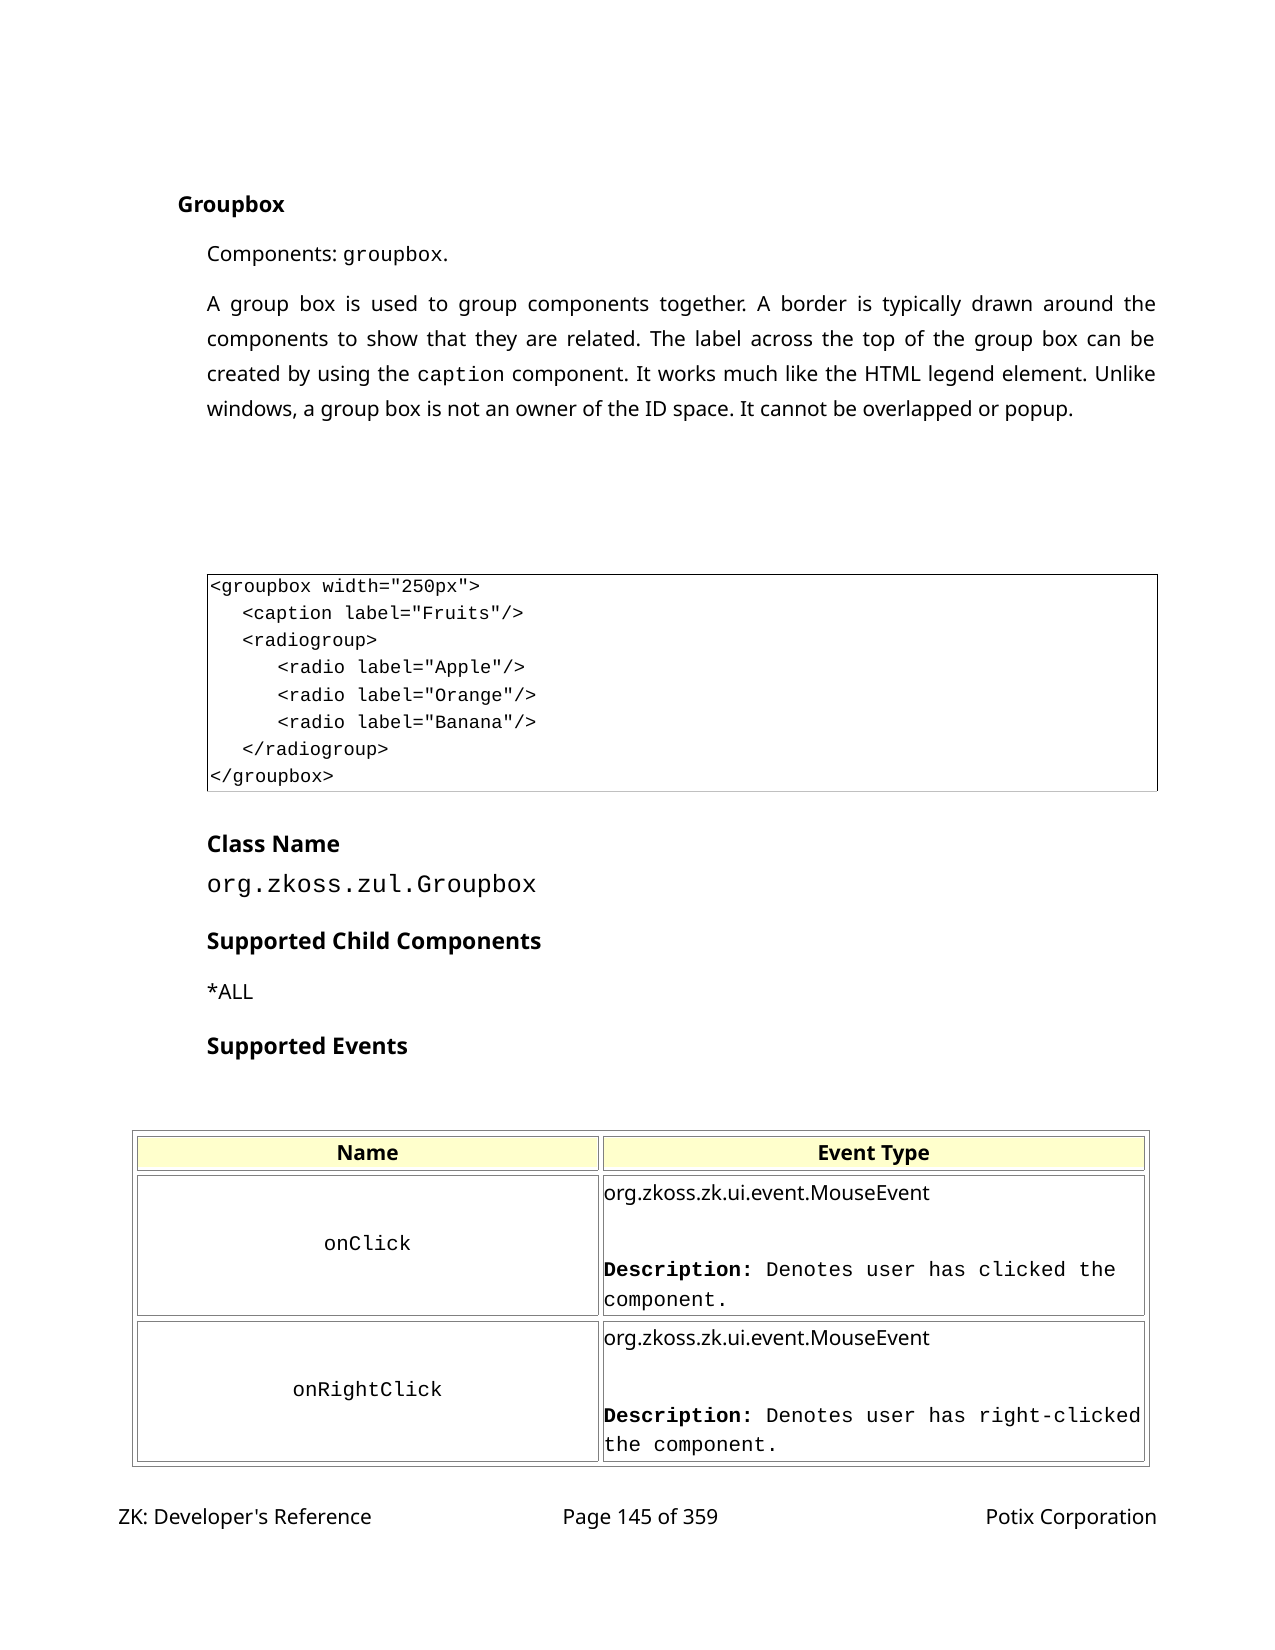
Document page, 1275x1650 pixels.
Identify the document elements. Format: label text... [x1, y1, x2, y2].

text </radiogroup> [208, 737, 1157, 761]
text <radio label="Orange"/> [208, 683, 1157, 707]
text <radiogroup> [208, 628, 1157, 652]
table_cell onClick [134, 1170, 600, 1315]
text <radio label="Apple"/> [208, 655, 1157, 680]
text <caption label="Fruits"/> [208, 601, 1157, 625]
subtitle Supported Events [207, 1030, 1157, 1061]
table_header Name [134, 1131, 600, 1169]
subtitle Groupbox [177, 189, 1157, 219]
subtitle Supported Child Components [207, 925, 1157, 956]
text *ALL [207, 977, 1157, 1005]
table_cell org.zkoss.zk.ui.event.MouseEvent Description: Denotes user has clicked the component. [600, 1170, 1147, 1315]
subtitle Class Name [207, 828, 1157, 859]
text Components: groupbox. [207, 239, 1157, 268]
text <groupbox width="250px"> [208, 575, 1157, 598]
text A group box is used to group components together. A border is typically drawn around the components to show that they are related. The label across the top of the group box can be created by using the caption component. It works much like the HTML legend element. Unlike windows, a group box is not an owner of the ID space. It cannot be overlapped or popup. [207, 289, 1157, 423]
text org.zkoss.zul.Groupbox [207, 872, 1157, 900]
table_header Event Type [600, 1131, 1147, 1169]
text <radio label="Banana"/> [208, 710, 1157, 734]
table_cell org.zkoss.zk.ui.event.MouseEvent Description: Denotes user has right-clicked the component. [600, 1315, 1147, 1461]
table_cell onRightClick [134, 1315, 600, 1461]
text </groupbox> [208, 764, 1157, 791]
